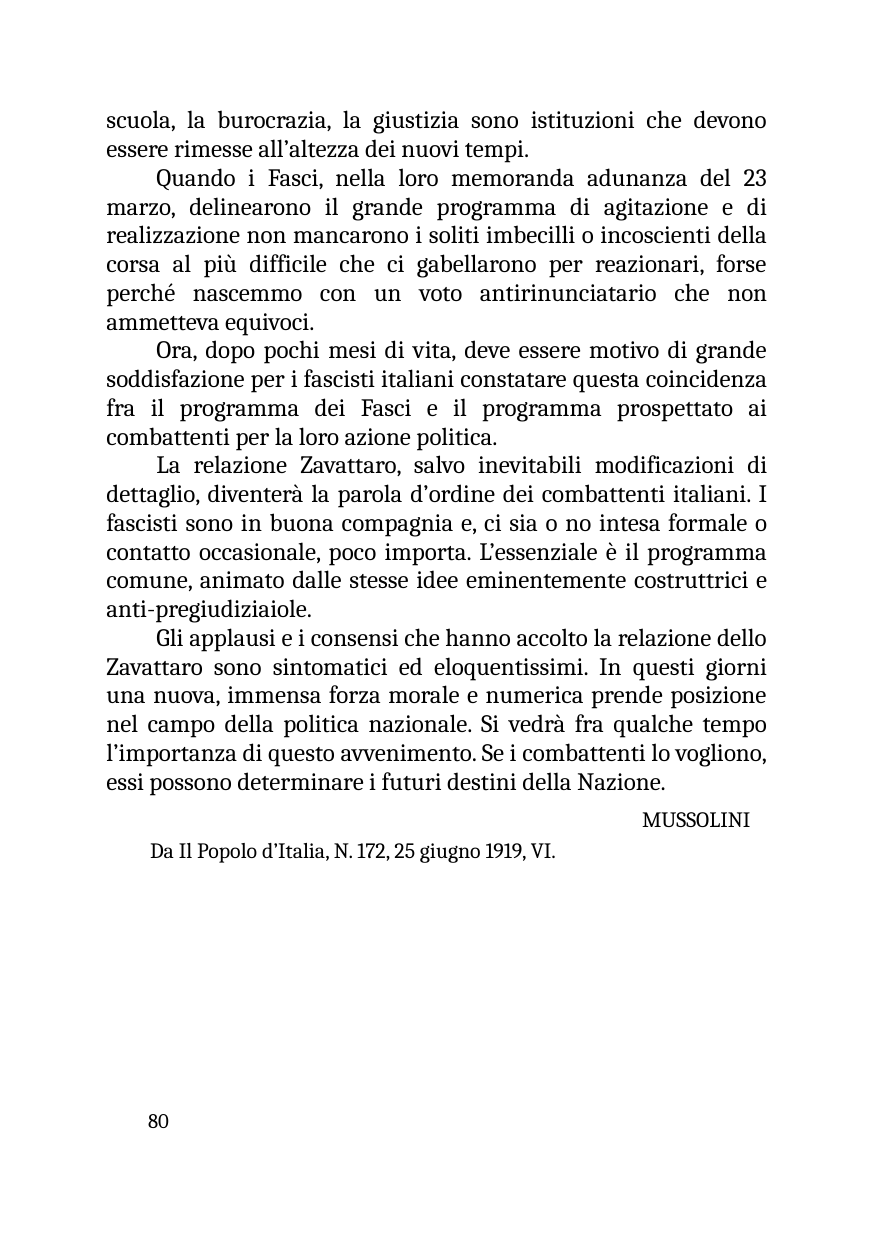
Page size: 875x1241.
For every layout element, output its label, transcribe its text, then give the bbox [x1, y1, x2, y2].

text Ora, dopo pochi mesi di vita, deve essere motivo di grande soddisfazione per i fascisti italiani constatare questa coincidenza fra il programma dei Fasci e il programma prospettato ai combattenti per la loro azione politica. [106, 336, 768, 451]
text Da Il Popolo d’Italia, N. 172, 25 giugno 1919, VI. [106, 839, 750, 864]
text Quando i Fasci, nella loro memoranda adunanza del 23 marzo, delinearono il grande programma di agitazione e di realizzazione non mancarono i soliti imbecilli o incoscienti della corsa al più difficile che ci gabellarono per reazionari, forse perché nascemmo con un voto antirinunciatario che non ammetteva equivoci. [106, 164, 768, 336]
text MUSSOLINI [106, 808, 750, 833]
text scuola, la burocrazia, la giustizia sono istituzioni che devono essere rimesse all’altezza dei nuovi tempi. [106, 106, 768, 164]
text La relazione Zavattaro, salvo inevitabili modificazioni di dettaglio, diventerà la parola d’ordine dei combattenti italiani. I fascisti sono in buona compagnia e, ci sia o no intesa formale o contatto occasionale, poco importa. L’essenziale è il programma comune, animato dalle stesse idee eminentemente costruttrici e anti-pregiudiziaiole. [106, 451, 768, 624]
text Gli applausi e i consensi che hanno accolto la relazione dello Zavattaro sono sintomatici ed eloquentissimi. In questi giorni una nuova, immensa forza morale e numerica prende posizione nel campo della politica nazionale. Si vedrà fra qualche tempo l’importanza di questo avvenimento. Se i combattenti lo vogliono, essi possono determinare i futuri destini della Nazione. [106, 624, 768, 796]
